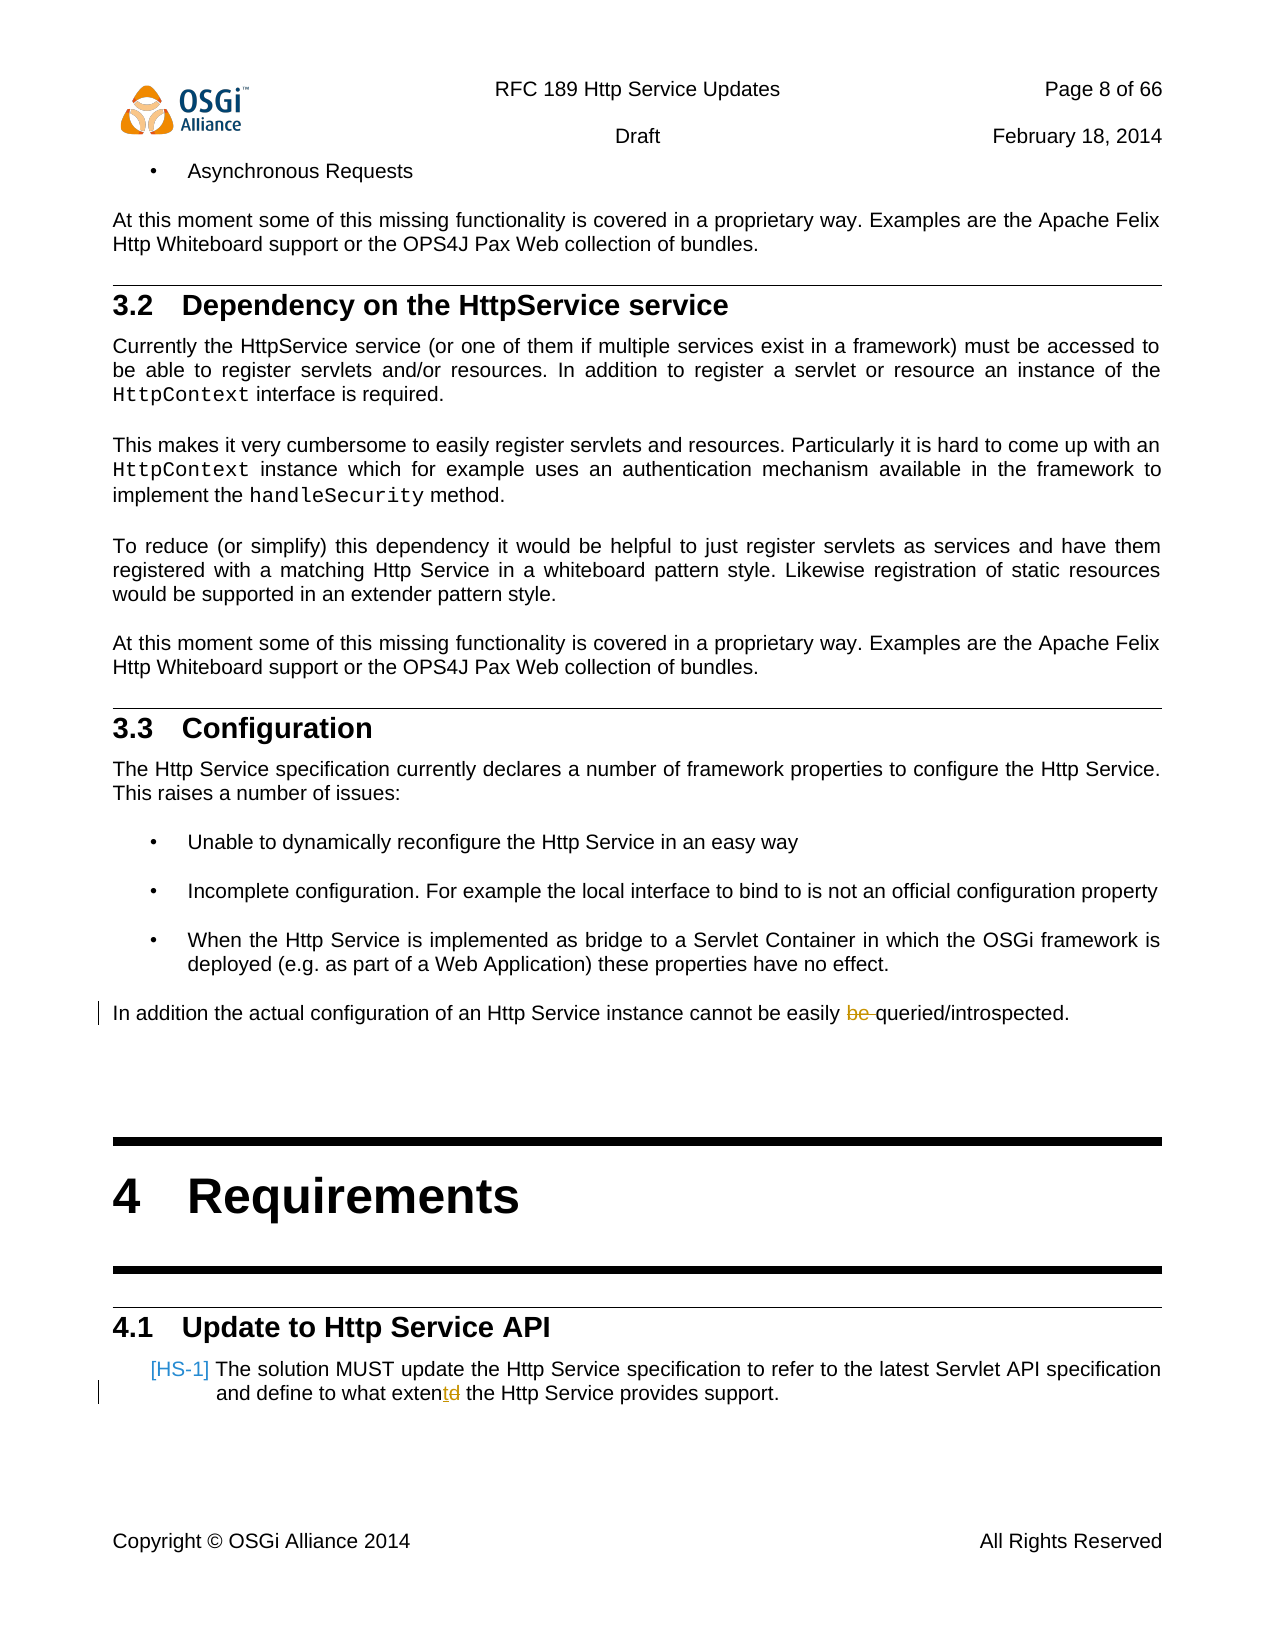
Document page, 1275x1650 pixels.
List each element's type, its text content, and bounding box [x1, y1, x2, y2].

subtitle Configuration [112, 709, 1162, 744]
list Unable to dynamically reconfigure the Http Service in an easy way [150, 830, 1162, 854]
text At this moment some of this missing functionality is covered in a proprietary way. Examples are the Apache Felix Http Whiteboard support or the OPS4J Pax Web collection of bundles. [112, 631, 1162, 678]
list The solution MUST update the Http Service specification to refer to the latest Servlet API specification and define to what extent the Http Service provides support. [150, 1356, 1162, 1404]
text The Http Service specification currently declares a number of framework properties to configure the Http Service. This raises a number of issues: [112, 757, 1162, 805]
text This makes it very cumbersome to easily register servlets and resources. Particularly it is hard to come up with an HttpContext instance which for example uses an authentication mechanism available in the framework to implement the handleSecurity method. [112, 433, 1162, 509]
text Currently the HttpService service (or one of them if multiple services exist in a framework) must be accessed to be able to register servlets and/or resources. In addition to register a servlet or resource an instance of the HttpContext interface is required. [112, 334, 1162, 408]
list Incomplete configuration. For example the local interface to bind to is not an official configuration property [150, 879, 1162, 903]
list When the Http Service is implemented as bridge to a Servlet Container in which the OSGi framework is deployed (e.g. as part of a Web Application) these properties have no effect. [150, 928, 1162, 976]
subtitle Update to Http Service API [112, 1308, 1162, 1344]
text At this moment some of this missing functionality is covered in a proprietary way. Examples are the Apache Felix Http Whiteboard support or the OPS4J Pax Web collection of bundles. [112, 208, 1162, 256]
subtitle Requirements [112, 1138, 1162, 1274]
text To reduce (or simplify) this dependency it would be helpful to just register servlets as services and have them registered with a matching Http Service in a whiteboard pattern style. Likewise registration of static resources would be supported in an extender pattern style. [112, 534, 1162, 606]
subtitle Dependency on the HttpService service [112, 286, 1162, 322]
text In addition the actual configuration of an Http Service instance cannot be easily queried/introspected. [112, 1001, 1162, 1025]
picture [113, 78, 257, 142]
list Asynchronous Requests [150, 159, 1162, 183]
